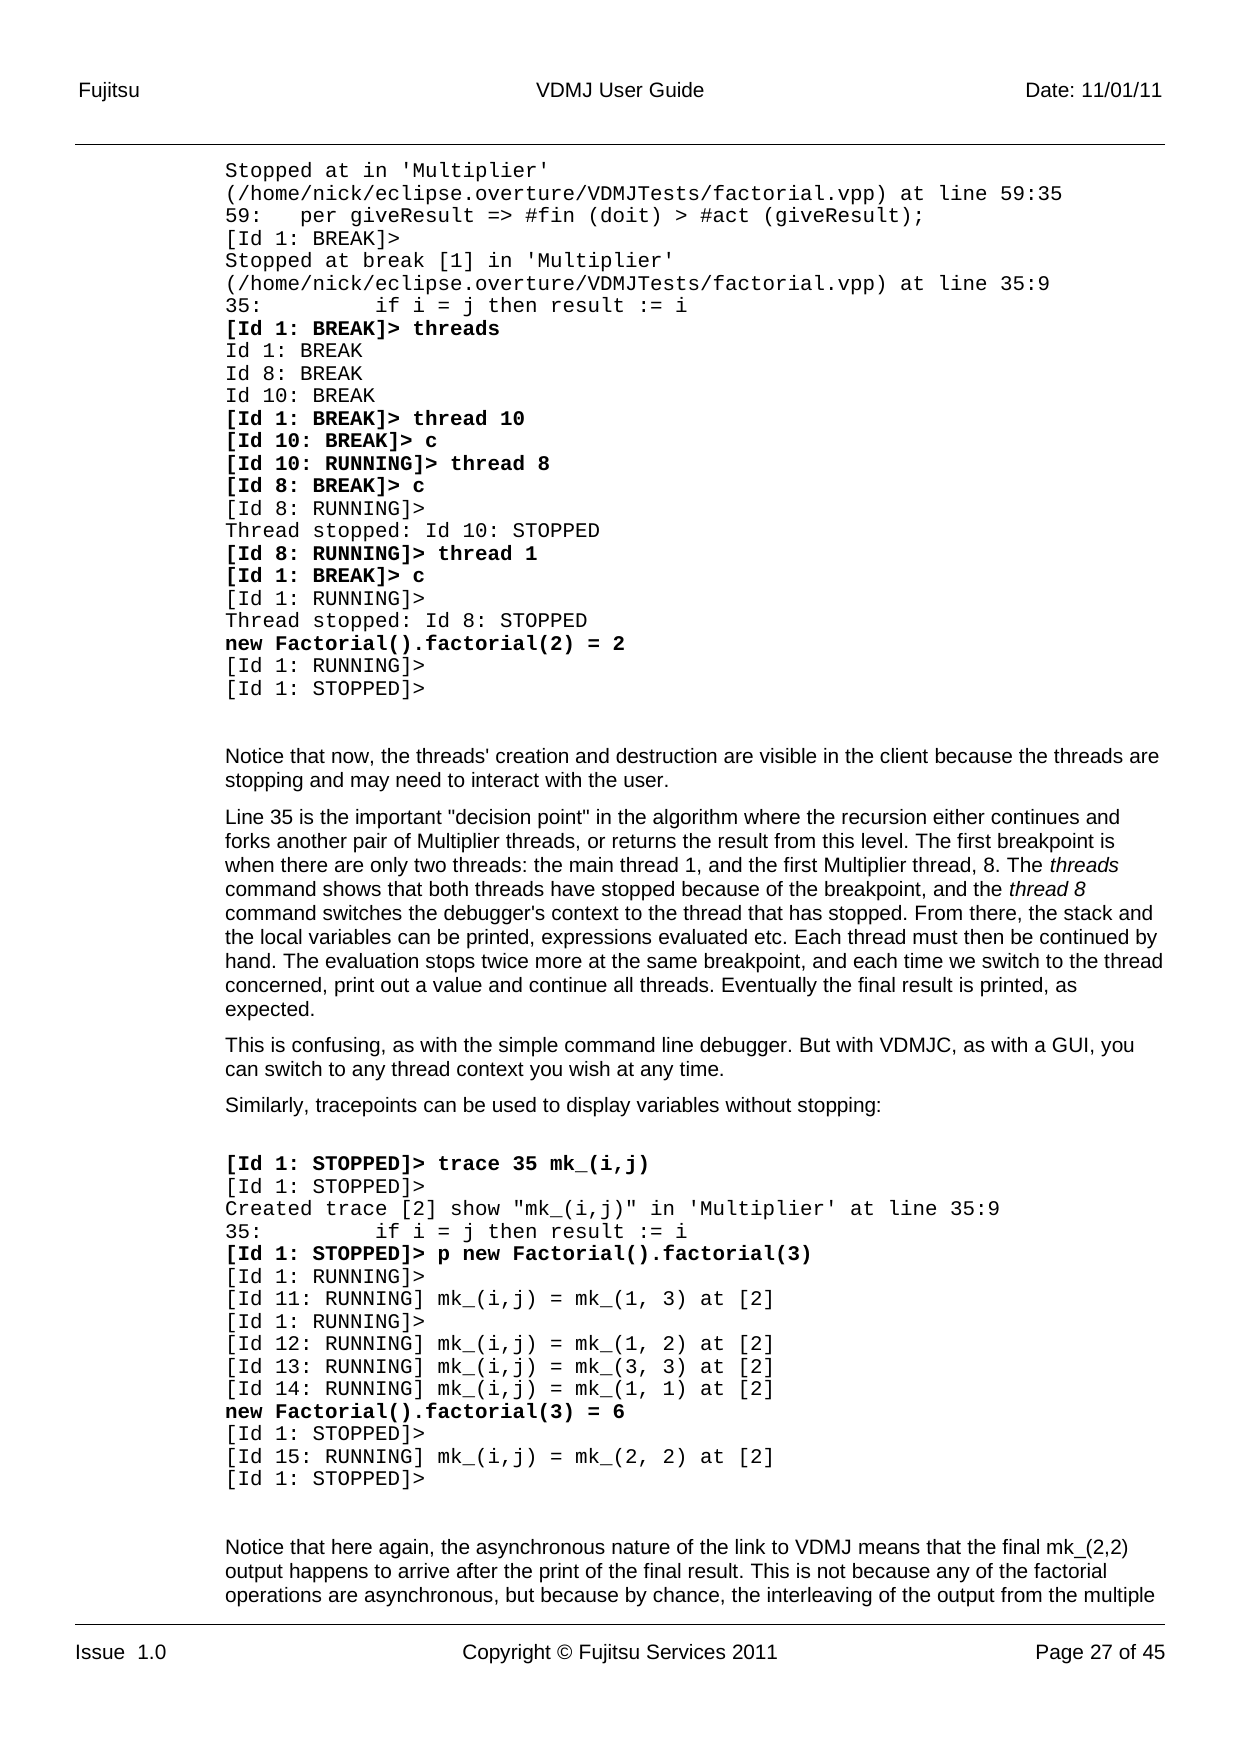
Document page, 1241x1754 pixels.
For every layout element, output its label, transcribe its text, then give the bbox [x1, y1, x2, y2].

text Stopped at in 'Multiplier' (/home/nick/eclipse.overture/VDMJTests/factorial.vpp) at line 59:35 [225, 160, 1165, 205]
text Notice that here again, the asynchronous nature of the link to VDMJ means that the final mk_(2,2) output happens to arrive after the print of the final result. This is not because any of the factorial operations are asynchronous, but because by chance, the interleaving of the output from the multiple [225, 1535, 1165, 1607]
text Thread stopped: Id 8: STOPPED [225, 610, 1165, 632]
text Notice that now, the threads' creation and destruction are visible in the client because the threads are stopping and may need to interact with the user. [225, 745, 1165, 793]
text Id 10: BREAK [225, 385, 1165, 407]
text [Id 1: RUNNING]> [225, 655, 1165, 677]
text [Id 10: RUNNING]> thread 8 [225, 452, 1165, 475]
text [Id 8: BREAK]> c [225, 475, 1165, 497]
text Id 8: BREAK [225, 362, 1165, 385]
text Id 1: BREAK [225, 340, 1165, 362]
text This is confusing, as with the simple command line debugger. But with VDMJC, as with a GUI, you can switch to any thread context you wish at any time. [225, 1033, 1165, 1081]
text [Id 12: RUNNING] mk_(i,j) = mk_(1, 2) at [2] [225, 1333, 1165, 1355]
text [Id 1: BREAK]> threads [225, 317, 1165, 340]
text [Id 11: RUNNING] mk_(i,j) = mk_(1, 3) at [2] [225, 1288, 1165, 1310]
text [Id 1: STOPPED]> p new Factorial().factorial(3) [225, 1243, 1165, 1265]
text [Id 1: RUNNING]> [225, 587, 1165, 610]
text new Factorial().factorial(2) = 2 [225, 632, 1165, 655]
text 35: if i = j then result := i [225, 295, 1165, 317]
text Created trace [2] show "mk_(i,j)" in 'Multiplier' at line 35:9 [225, 1198, 1165, 1220]
text Thread stopped: Id 10: STOPPED [225, 520, 1165, 542]
text [Id 1: STOPPED]> [225, 1468, 1165, 1490]
text 59: per giveResult => #fin (doit) > #act (giveResult); [225, 205, 1165, 227]
text Line 35 is the important "decision point" in the algorithm where the recursion either continues and forks another pair of Multiplier threads, or returns the result from this level. The first breakpoint is when there are only two threads: the main thread 1, and the first Multiplier thread, 8. The threads command shows that both threads have stopped because of the breakpoint, and the thread 8 command switches the debugger's context to the thread that has stopped. From there, the stack and the local variables can be printed, expressions evaluated etc. Each thread must then be continued by hand. The evaluation stops twice more at the same breakpoint, and each time we switch to the thread concerned, print out a value and continue all threads. Eventually the final result is printed, as expected. [225, 805, 1165, 1021]
text [Id 1: BREAK]> thread 10 [225, 407, 1165, 430]
text [Id 1: STOPPED]> trace 35 mk_(i,j) [225, 1153, 1165, 1175]
text Stopped at break [1] in 'Multiplier' (/home/nick/eclipse.overture/VDMJTests/factorial.vpp) at line 35:9 [225, 250, 1165, 295]
text [Id 1: BREAK]> [225, 227, 1165, 250]
text [Id 10: BREAK]> c [225, 430, 1165, 452]
text [Id 1: RUNNING]> [225, 1310, 1165, 1333]
text [Id 1: STOPPED]> [225, 1423, 1165, 1445]
text [Id 1: RUNNING]> [225, 1265, 1165, 1288]
text [Id 1: STOPPED]> [225, 677, 1165, 700]
text [Id 1: STOPPED]> [225, 1175, 1165, 1198]
text Similarly, tracepoints can be used to display variables without stopping: [225, 1094, 1165, 1118]
text new Factorial().factorial(3) = 6 [225, 1400, 1165, 1423]
text [Id 8: RUNNING]> thread 1 [225, 542, 1165, 565]
text [Id 1: BREAK]> c [225, 565, 1165, 587]
text [Id 13: RUNNING] mk_(i,j) = mk_(3, 3) at [2] [225, 1355, 1165, 1378]
text 35: if i = j then result := i [225, 1220, 1165, 1243]
text [Id 8: RUNNING]> [225, 497, 1165, 520]
text [Id 15: RUNNING] mk_(i,j) = mk_(2, 2) at [2] [225, 1445, 1165, 1468]
text [Id 14: RUNNING] mk_(i,j) = mk_(1, 1) at [2] [225, 1378, 1165, 1400]
